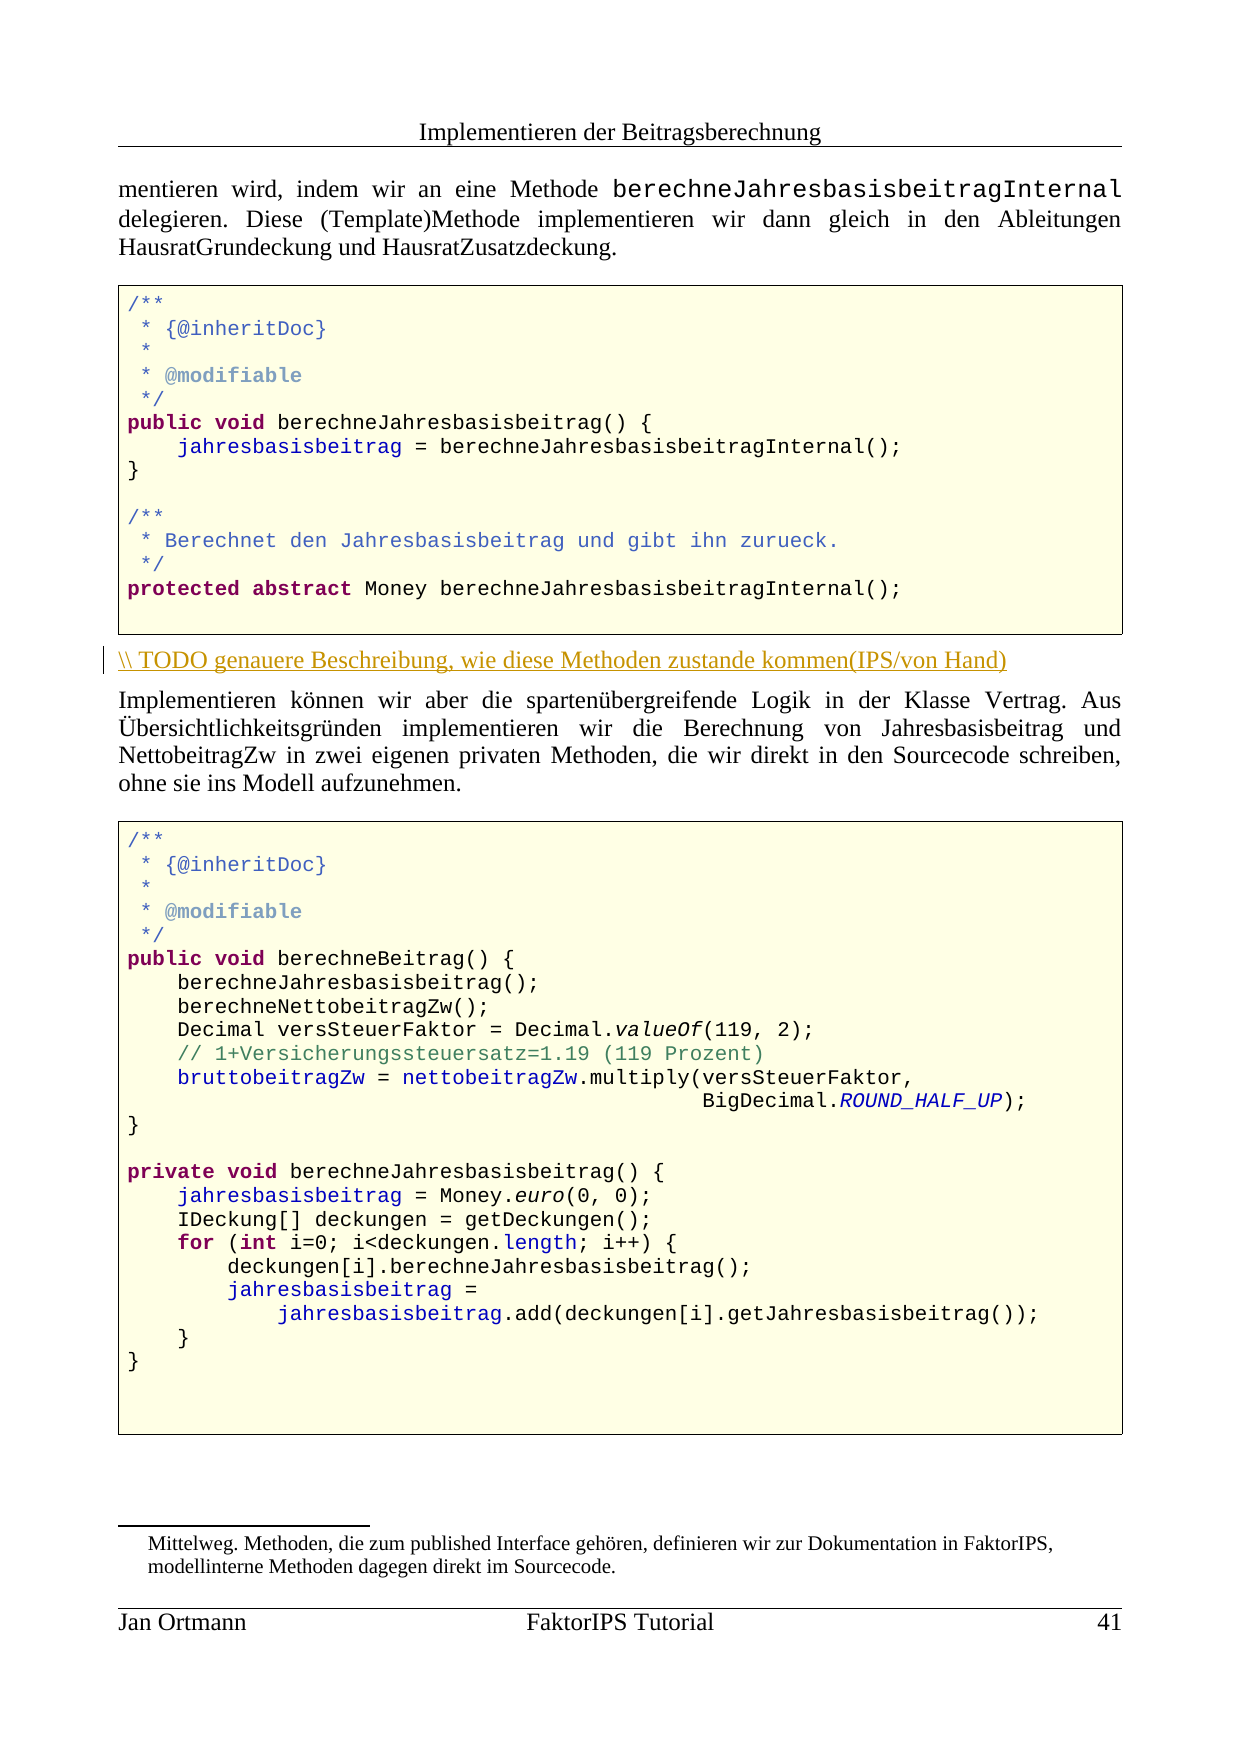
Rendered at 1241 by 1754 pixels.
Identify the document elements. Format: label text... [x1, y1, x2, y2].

text protected abstract Money berechneJahresbasisbeitragInternal(); [127, 578, 1113, 601]
text for (int i=0; i<deckungen.length; i++) { [127, 1232, 1113, 1256]
text jahresbasisbeitrag = [127, 1279, 1113, 1303]
text Decimal versSteuerFaktor = Decimal.valueOf(119, 2); [127, 1019, 1113, 1043]
text } [127, 1350, 1113, 1374]
text /** [127, 294, 1113, 318]
text IDeckung[] deckungen = getDeckungen(); [127, 1208, 1113, 1232]
text jahresbasisbeitrag.add(deckungen[i].getJahresbasisbeitrag()); [127, 1303, 1113, 1327]
text */ [127, 925, 1113, 948]
text jahresbasisbeitrag = berechneJahresbasisbeitragInternal(); [127, 436, 1113, 459]
text deckungen[i].berechneJahresbasisbeitrag(); [127, 1256, 1113, 1279]
text } [127, 1114, 1113, 1138]
text * {@inheritDoc} [127, 854, 1113, 877]
text public void berechneBeitrag() { [127, 948, 1113, 972]
text [118, 273, 1122, 284]
text \\ TODO genauere Beschreibung, wie diese Methoden zustande kommen(IPS/von Hand) [118, 635, 1122, 673]
text */ [127, 554, 1113, 578]
text // 1+Versicherungssteuersatz=1.19 (119 Prozent) [127, 1043, 1113, 1067]
text * @modifiable [127, 365, 1113, 388]
text * Berechnet den Jahresbasisbeitrag und gibt ihn zurueck. [127, 530, 1113, 554]
text */ [127, 388, 1113, 412]
text private void berechneJahresbasisbeitrag() { [127, 1161, 1113, 1185]
text * [127, 341, 1113, 365]
text /** [127, 507, 1113, 530]
text bruttobeitragZw = nettobeitragZw.multiply(versSteuerFaktor, BigDecimal.ROUND_HALF_UP); [127, 1067, 1113, 1114]
text Implementieren können wir aber die spartenübergreifende Logik in der Klasse Vertrag. Aus Übersichtlichkeitsgründen implementieren wir die Berechnung von Jahresbasisbeitrag und NettobeitragZw in zwei eigenen privaten Methoden, die wir direkt in den Sourcecode schreiben, ohne sie ins Modell aufzunehmen. [118, 686, 1122, 797]
text jahresbasisbeitrag = Money.euro(0, 0); [127, 1185, 1113, 1208]
text } [127, 1327, 1113, 1350]
text mentieren wird, indem wir an eine Methode berechneJahresbasisbeitragInternal delegieren. Diese (Template)Methode implementieren wir dann gleich in den Ableitungen HausratGrundeckung und HausratZusatzdeckung. [118, 175, 1122, 261]
text Mittelweg. Methoden, die zum published Interface gehören, definieren wir zur Dokumentation in FaktorIPS, modellinterne Methoden dagegen direkt im Sourcecode. [118, 1532, 1122, 1578]
text berechneJahresbasisbeitrag(); [127, 972, 1113, 996]
text * {@inheritDoc} [127, 318, 1113, 341]
text /** [127, 830, 1113, 854]
text * @modifiable [127, 901, 1113, 925]
text * [127, 877, 1113, 901]
text berechneNettobeitragZw(); [127, 996, 1113, 1019]
text } [127, 459, 1113, 483]
text public void berechneJahresbasisbeitrag() { [127, 412, 1113, 436]
